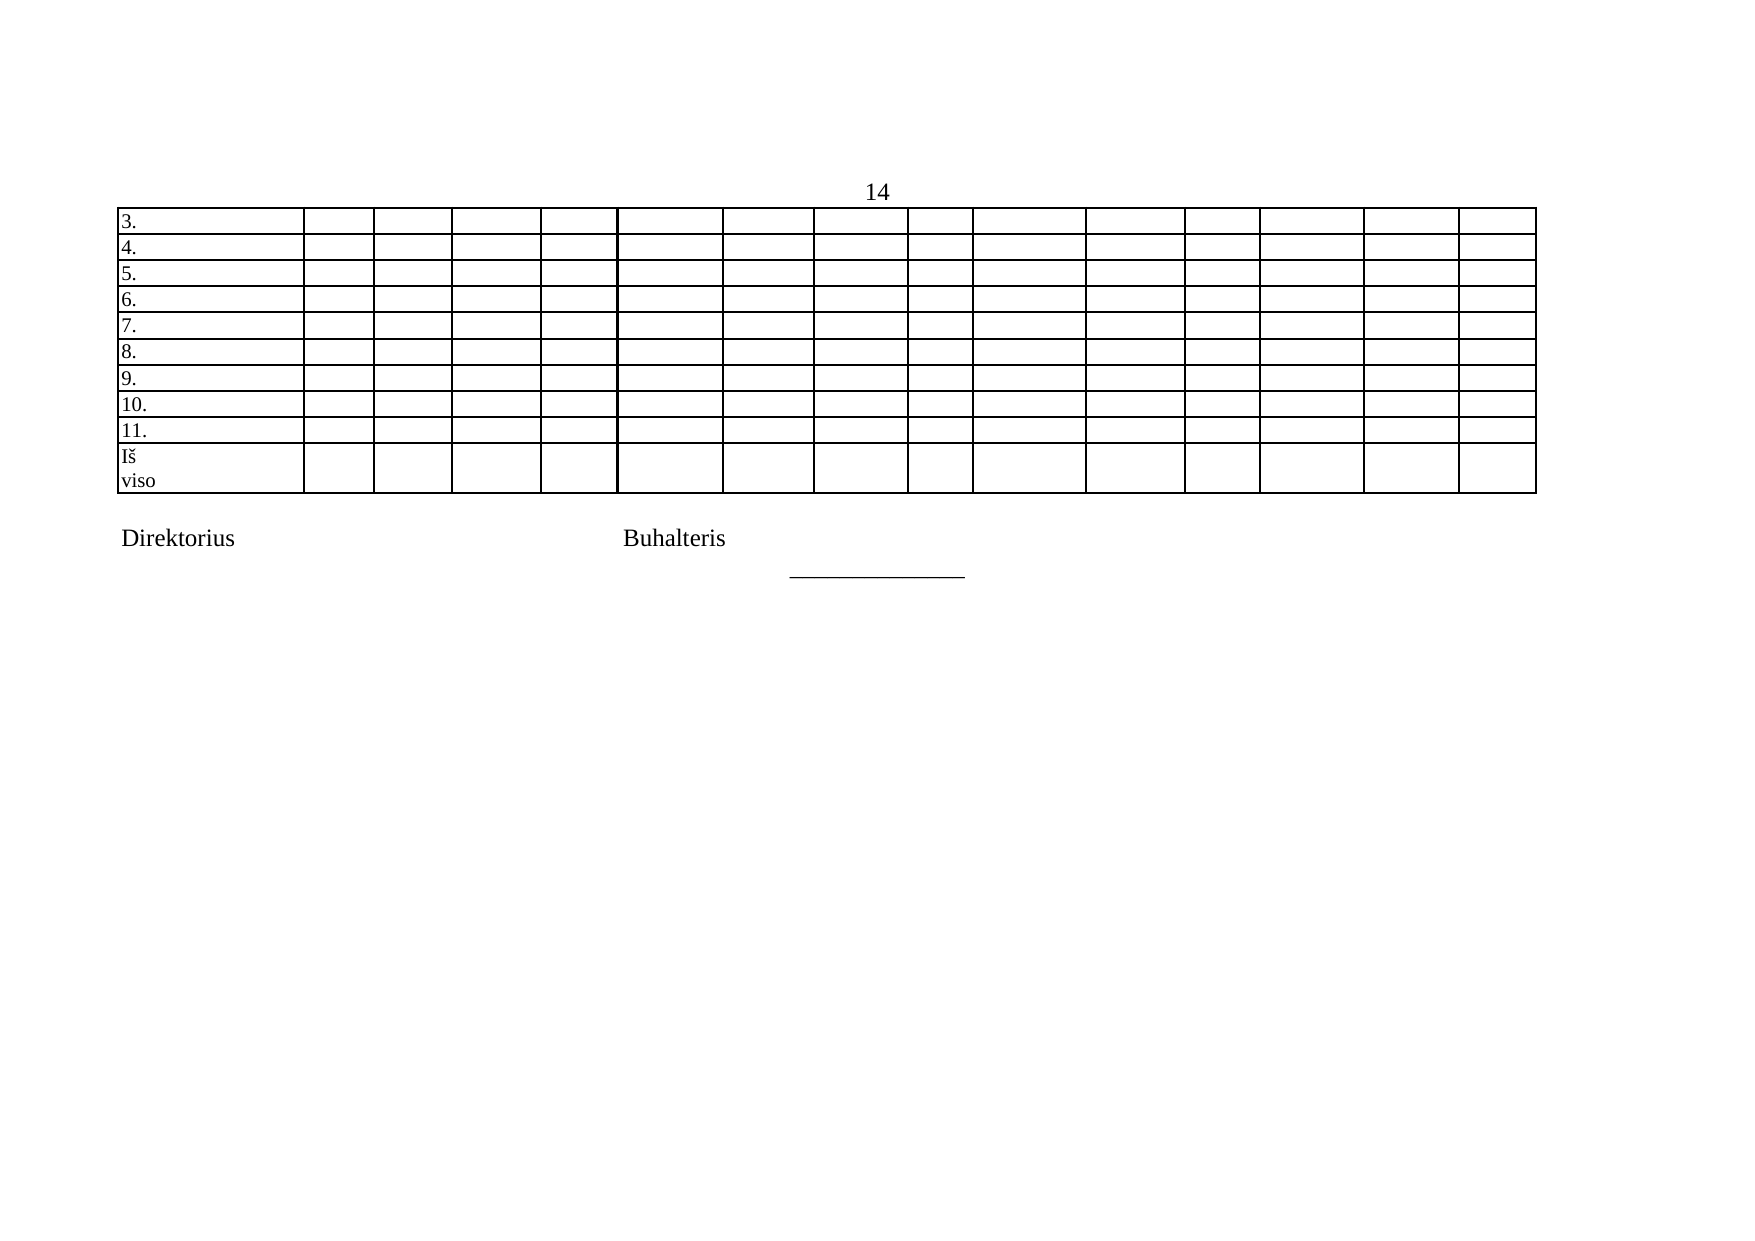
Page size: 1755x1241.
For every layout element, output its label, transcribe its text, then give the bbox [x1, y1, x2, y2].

table_cell [375, 313, 451, 337]
table_cell [724, 209, 813, 233]
table_cell [619, 235, 722, 259]
table_cell [1460, 392, 1535, 416]
table_cell [724, 235, 813, 259]
table_cell [1186, 235, 1259, 259]
table_cell [1365, 261, 1458, 285]
table_cell [1365, 235, 1458, 259]
table_cell [815, 392, 907, 416]
table_cell [974, 392, 1085, 416]
table_cell [1365, 366, 1458, 390]
table_cell [542, 313, 616, 337]
table_cell [375, 340, 451, 363]
table_cell [1261, 444, 1363, 492]
table_cell [542, 444, 616, 492]
table_cell 10. [119, 392, 303, 416]
table_cell [542, 418, 616, 442]
table_cell [909, 444, 972, 492]
table_cell [724, 444, 813, 492]
table_cell [815, 444, 907, 492]
table_cell [1087, 313, 1184, 337]
table_cell [815, 366, 907, 390]
table_cell [815, 287, 907, 311]
table_cell [305, 444, 373, 492]
table_cell [815, 313, 907, 337]
table_cell [909, 418, 972, 442]
table_cell [375, 392, 451, 416]
table_cell 7. [119, 313, 303, 337]
table_cell [542, 392, 616, 416]
table_cell [542, 366, 616, 390]
table_cell [909, 313, 972, 337]
table_cell [619, 261, 722, 285]
table_cell [815, 418, 907, 442]
table_cell [815, 209, 907, 233]
table_cell [974, 340, 1085, 363]
table_cell [619, 418, 722, 442]
table_cell 5. [119, 261, 303, 285]
table_cell [1261, 418, 1363, 442]
table_cell [453, 261, 540, 285]
table_cell [909, 261, 972, 285]
table_cell [542, 261, 616, 285]
table_cell [724, 261, 813, 285]
table_cell [1087, 444, 1184, 492]
table_cell [1087, 340, 1184, 363]
table_cell [1365, 340, 1458, 363]
table_cell [724, 418, 813, 442]
table_cell [1261, 235, 1363, 259]
table_cell [909, 235, 972, 259]
table_cell [1186, 209, 1259, 233]
table_cell [1087, 235, 1184, 259]
table_cell [542, 235, 616, 259]
table_cell [305, 261, 373, 285]
table_cell [453, 209, 540, 233]
table_cell [1261, 366, 1363, 390]
table_cell [1186, 287, 1259, 311]
table_cell [619, 287, 722, 311]
table_cell 11. [119, 418, 303, 442]
table_cell [1261, 287, 1363, 311]
table_cell [1186, 366, 1259, 390]
table_cell [305, 392, 373, 416]
table_cell [619, 444, 722, 492]
table_cell [453, 313, 540, 337]
table_cell [1460, 444, 1535, 492]
table_cell [453, 418, 540, 442]
table_cell [909, 392, 972, 416]
table_cell [1460, 340, 1535, 363]
table_cell [453, 340, 540, 363]
table_cell [724, 287, 813, 311]
table_cell [1261, 340, 1363, 363]
table_cell [542, 287, 616, 311]
table_cell [1087, 209, 1184, 233]
table_header Direktorius [118, 523, 620, 552]
table_cell [1365, 418, 1458, 442]
table_cell [1365, 392, 1458, 416]
table_cell [1460, 287, 1535, 311]
table_cell [375, 366, 451, 390]
table_cell [1261, 392, 1363, 416]
table_cell 6. [119, 287, 303, 311]
table_cell [375, 418, 451, 442]
table_cell [1087, 366, 1184, 390]
table_cell 3. [119, 209, 303, 233]
table_cell [542, 209, 616, 233]
table_cell [724, 366, 813, 390]
table_cell [375, 261, 451, 285]
table_cell [453, 287, 540, 311]
table_cell [1186, 340, 1259, 363]
table_cell [1261, 313, 1363, 337]
table_cell [974, 444, 1085, 492]
table_cell [1186, 313, 1259, 337]
table_cell [1460, 209, 1535, 233]
table_cell [909, 366, 972, 390]
table_cell [375, 235, 451, 259]
table_cell [1365, 209, 1458, 233]
table_cell [815, 340, 907, 363]
table_cell [1460, 261, 1535, 285]
table_cell [974, 313, 1085, 337]
table_cell [1087, 261, 1184, 285]
table_cell [815, 235, 907, 259]
table_cell [305, 287, 373, 311]
table_cell [375, 444, 451, 492]
table_cell Iš viso [119, 444, 303, 492]
table_cell [453, 392, 540, 416]
table_header Buhalteris [620, 523, 1122, 552]
table_cell [1087, 287, 1184, 311]
table_cell [724, 313, 813, 337]
table_cell [1365, 287, 1458, 311]
table_cell [619, 392, 722, 416]
table_cell [619, 313, 722, 337]
table_cell [542, 340, 616, 363]
table_cell [909, 340, 972, 363]
table_cell 4. [119, 235, 303, 259]
table_cell [1460, 366, 1535, 390]
text ______________ [118, 552, 1636, 581]
table_cell [974, 287, 1085, 311]
table_cell [1261, 261, 1363, 285]
table_cell [909, 287, 972, 311]
table_cell [974, 418, 1085, 442]
table_cell [619, 366, 722, 390]
table_cell [305, 209, 373, 233]
table_cell [1186, 392, 1259, 416]
table_cell [1365, 313, 1458, 337]
table_cell [1186, 418, 1259, 442]
table_cell [974, 261, 1085, 285]
table_cell [974, 366, 1085, 390]
table_cell [619, 209, 722, 233]
table_cell [909, 209, 972, 233]
table_cell [1087, 392, 1184, 416]
table_cell [724, 392, 813, 416]
table_cell [974, 235, 1085, 259]
table_cell [1186, 444, 1259, 492]
table_cell [974, 209, 1085, 233]
table_cell [724, 340, 813, 363]
table_cell [815, 261, 907, 285]
table_cell [1460, 235, 1535, 259]
table_cell 8. [119, 340, 303, 363]
table_cell [305, 313, 373, 337]
table_cell [453, 235, 540, 259]
table_cell [1460, 313, 1535, 337]
table_cell [1365, 444, 1458, 492]
table_cell [305, 418, 373, 442]
table_cell [305, 235, 373, 259]
table_cell [1087, 418, 1184, 442]
table_cell [305, 366, 373, 390]
table_cell [453, 366, 540, 390]
table_cell [1261, 209, 1363, 233]
table_cell [375, 209, 451, 233]
table_cell [453, 444, 540, 492]
table_cell [375, 287, 451, 311]
table_cell [1186, 261, 1259, 285]
table_cell [619, 340, 722, 363]
table_cell [305, 340, 373, 363]
table_cell [1460, 418, 1535, 442]
table_cell 9. [119, 366, 303, 390]
